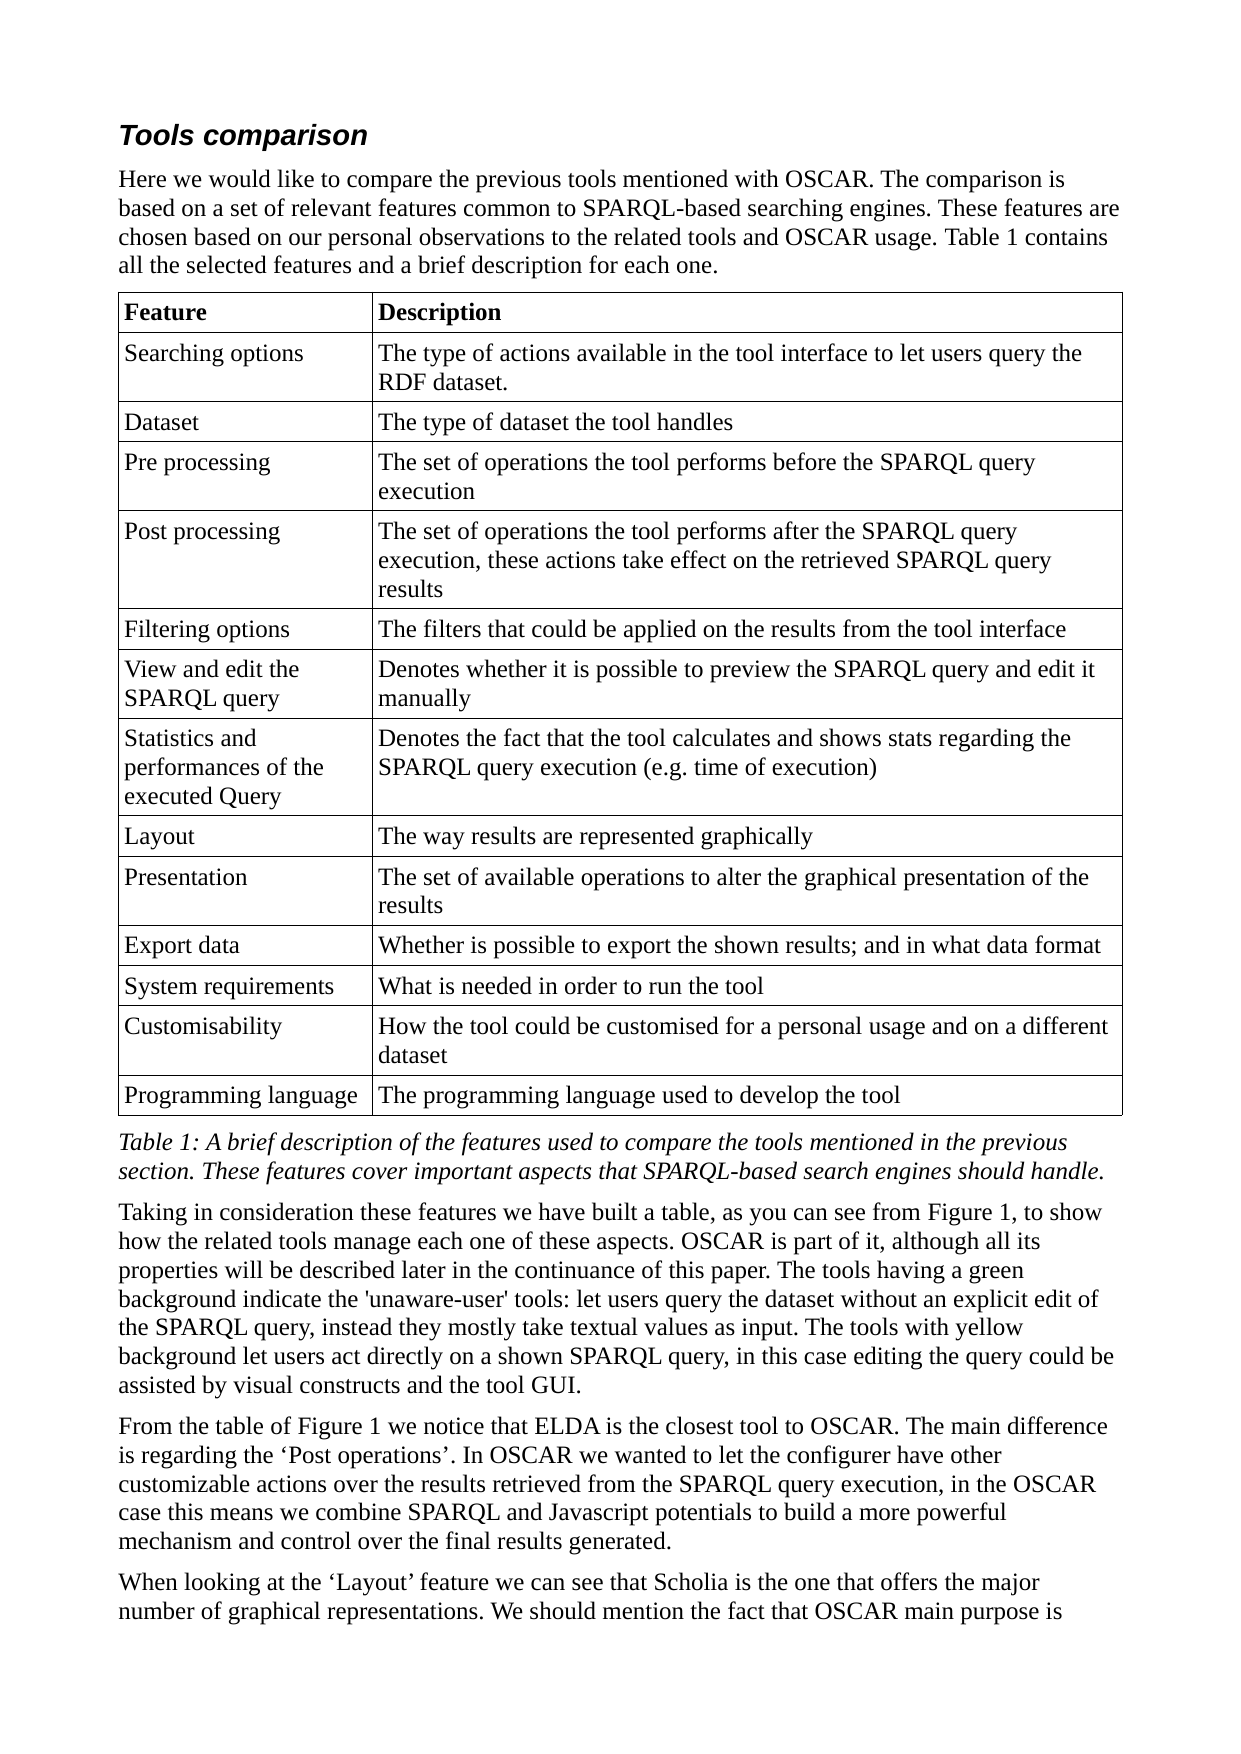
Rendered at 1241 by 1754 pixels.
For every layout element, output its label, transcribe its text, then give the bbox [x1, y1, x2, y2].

table_cell Layout [119, 816, 372, 856]
table_cell Dataset [119, 402, 372, 441]
table_cell The type of dataset the tool handles [373, 402, 1122, 441]
table_cell The programming language used to develop the tool [373, 1076, 1122, 1115]
table_header Description [373, 293, 1122, 332]
table_cell The set of operations the tool performs before the SPARQL query execution [373, 442, 1122, 510]
text Here we would like to compare the previous tools mentioned with OSCAR. The comparison is based on a set of relevant features common to SPARQL-based searching engines. These features are chosen based on our personal observations to the related tools and OSCAR usage. Table 1 contains all the selected features and a brief description for each one. [118, 164, 1122, 279]
table_cell Filtering options [119, 609, 372, 648]
table_cell System requirements [119, 966, 372, 1005]
table_cell Statistics and performances of the executed Query [119, 719, 372, 815]
table_cell How the tool could be customised for a personal usage and on a different dataset [373, 1006, 1122, 1074]
table_header Feature [119, 293, 372, 332]
text From the table of Figure 1 we notice that ELDA is the closest tool to OSCAR. The main difference is regarding the ‘Post operations’. In OSCAR we wanted to let the configurer have other customizable actions over the results retrieved from the SPARQL query execution, in the OSCAR case this means we combine SPARQL and Javascript potentials to build a more powerful mechanism and control over the final results generated. [118, 1411, 1122, 1555]
text Table 1: A brief description of the features used to compare the tools mentioned in the previous section. These features cover important aspects that SPARQL-based search engines should handle. [118, 1127, 1122, 1185]
table_cell The set of available operations to alter the graphical presentation of the results [373, 857, 1122, 925]
subtitle Tools comparison [118, 118, 1122, 152]
table_cell The filters that could be applied on the results from the tool interface [373, 609, 1122, 648]
text When looking at the ‘Layout’ feature we can see that Scholia is the one that offers the major number of graphical representations. We should mention the fact that OSCAR main purpose is [118, 1567, 1122, 1625]
table_cell The way results are represented graphically [373, 816, 1122, 856]
table_cell What is needed in order to run the tool [373, 966, 1122, 1005]
table_cell Programming language [119, 1076, 372, 1115]
table_cell Customisability [119, 1006, 372, 1074]
table_cell Denotes whether it is possible to preview the SPARQL query and edit it manually [373, 650, 1122, 718]
table_cell The set of operations the tool performs after the SPARQL query execution, these actions take effect on the retrieved SPARQL query results [373, 511, 1122, 608]
table_cell Post processing [119, 511, 372, 608]
table_cell Searching options [119, 333, 372, 401]
table_cell Whether is possible to export the shown results; and in what data format [373, 926, 1122, 965]
table_cell Export data [119, 926, 372, 965]
table_cell The type of actions available in the tool interface to let users query the RDF dataset. [373, 333, 1122, 401]
table_cell View and edit the SPARQL query [119, 650, 372, 718]
table_cell Presentation [119, 857, 372, 925]
table_cell Denotes the fact that the tool calculates and shows stats regarding the SPARQL query execution (e.g. time of execution) [373, 719, 1122, 815]
table_cell Pre processing [119, 442, 372, 510]
